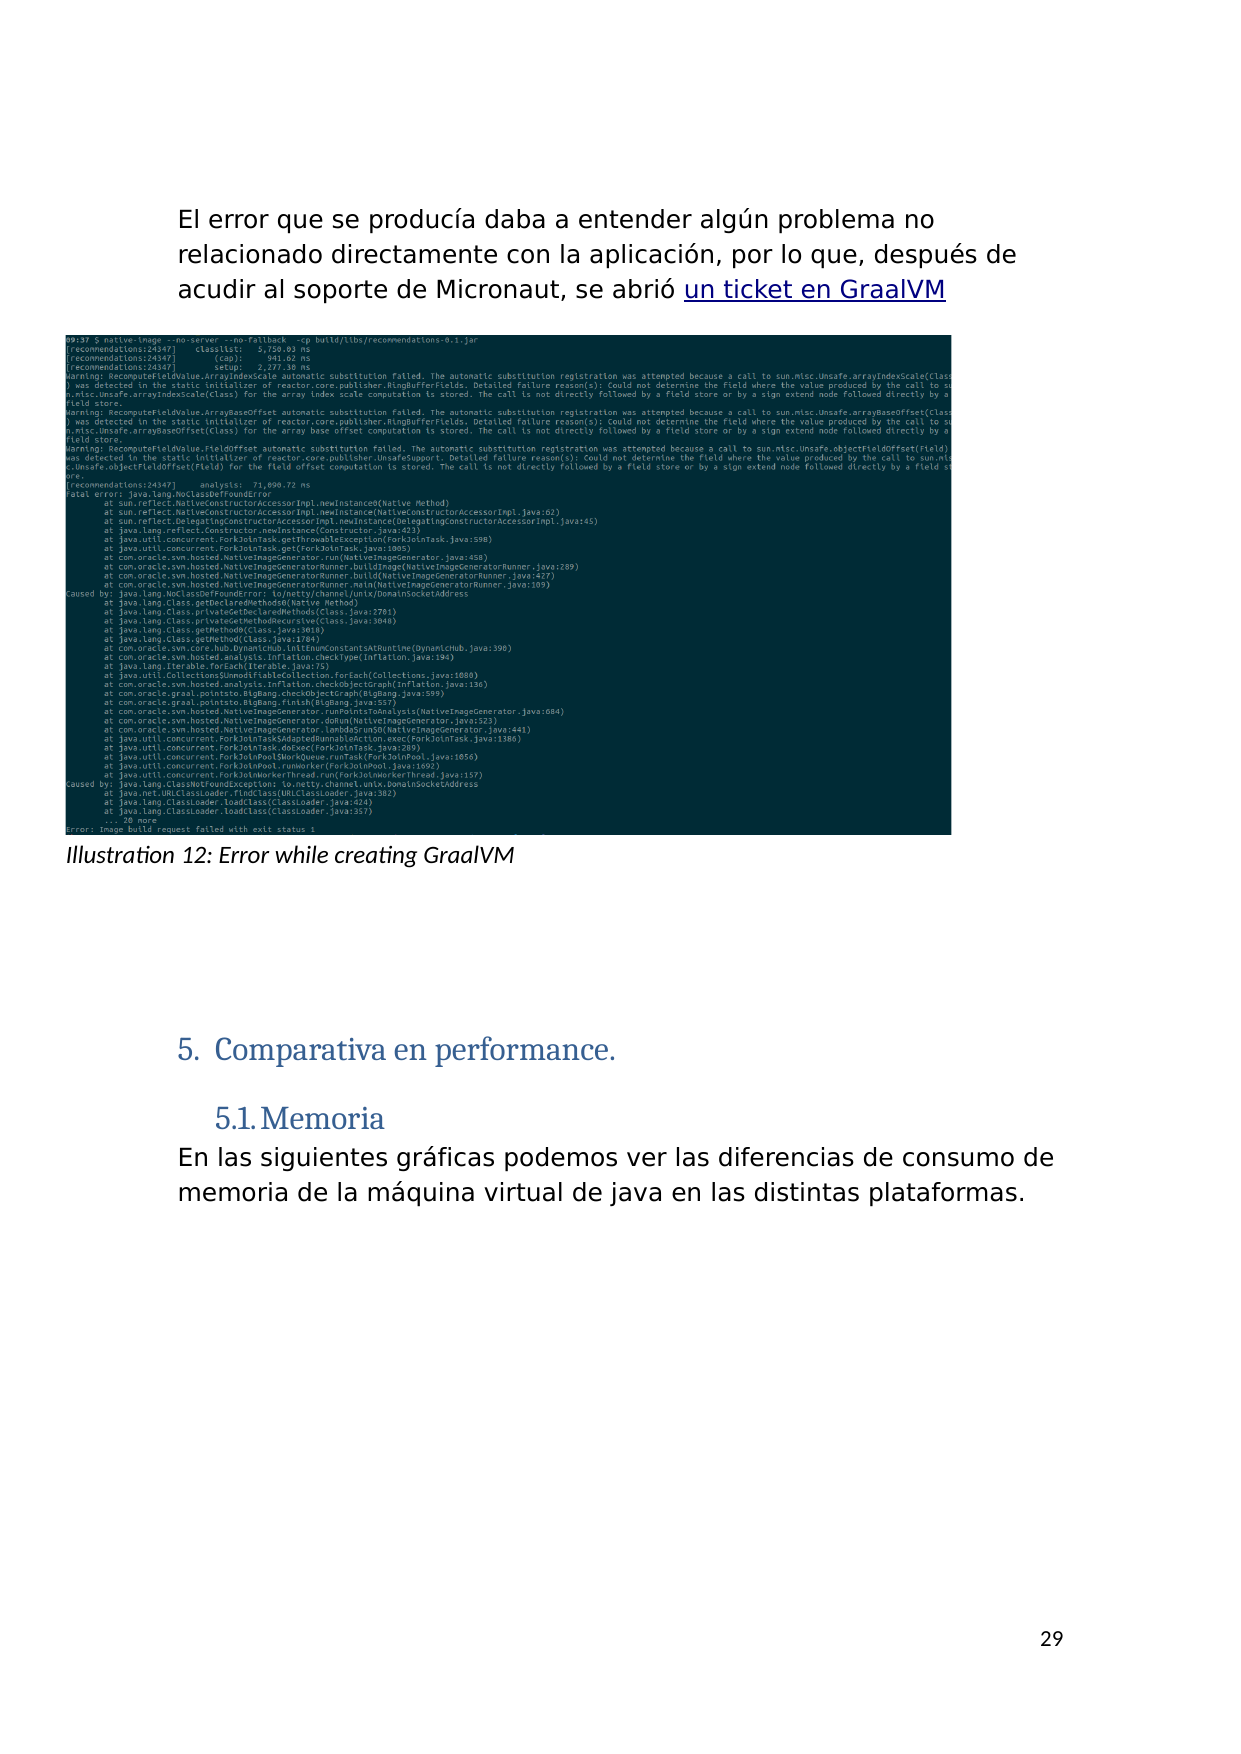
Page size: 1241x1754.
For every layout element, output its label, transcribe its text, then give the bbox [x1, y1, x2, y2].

text [66, 323, 1174, 336]
text El error que se producía daba a entender algún problema no relacionado directamente con la aplicación, por lo que, después de acudir al soporte de Micronaut, se abrió un ticket en GraalVM [177, 205, 1063, 304]
text [66, 870, 1174, 948]
text Illustration 12: Error while creating GraalVM [66, 336, 1174, 870]
subtitle Memoria [215, 1099, 1063, 1137]
subtitle Comparativa en performance. [177, 1030, 1063, 1068]
text En las siguientes gráficas podemos ver las diferencias de consumo de memoria de la máquina virtual de java en las distintas plataformas. [177, 1143, 1063, 1207]
